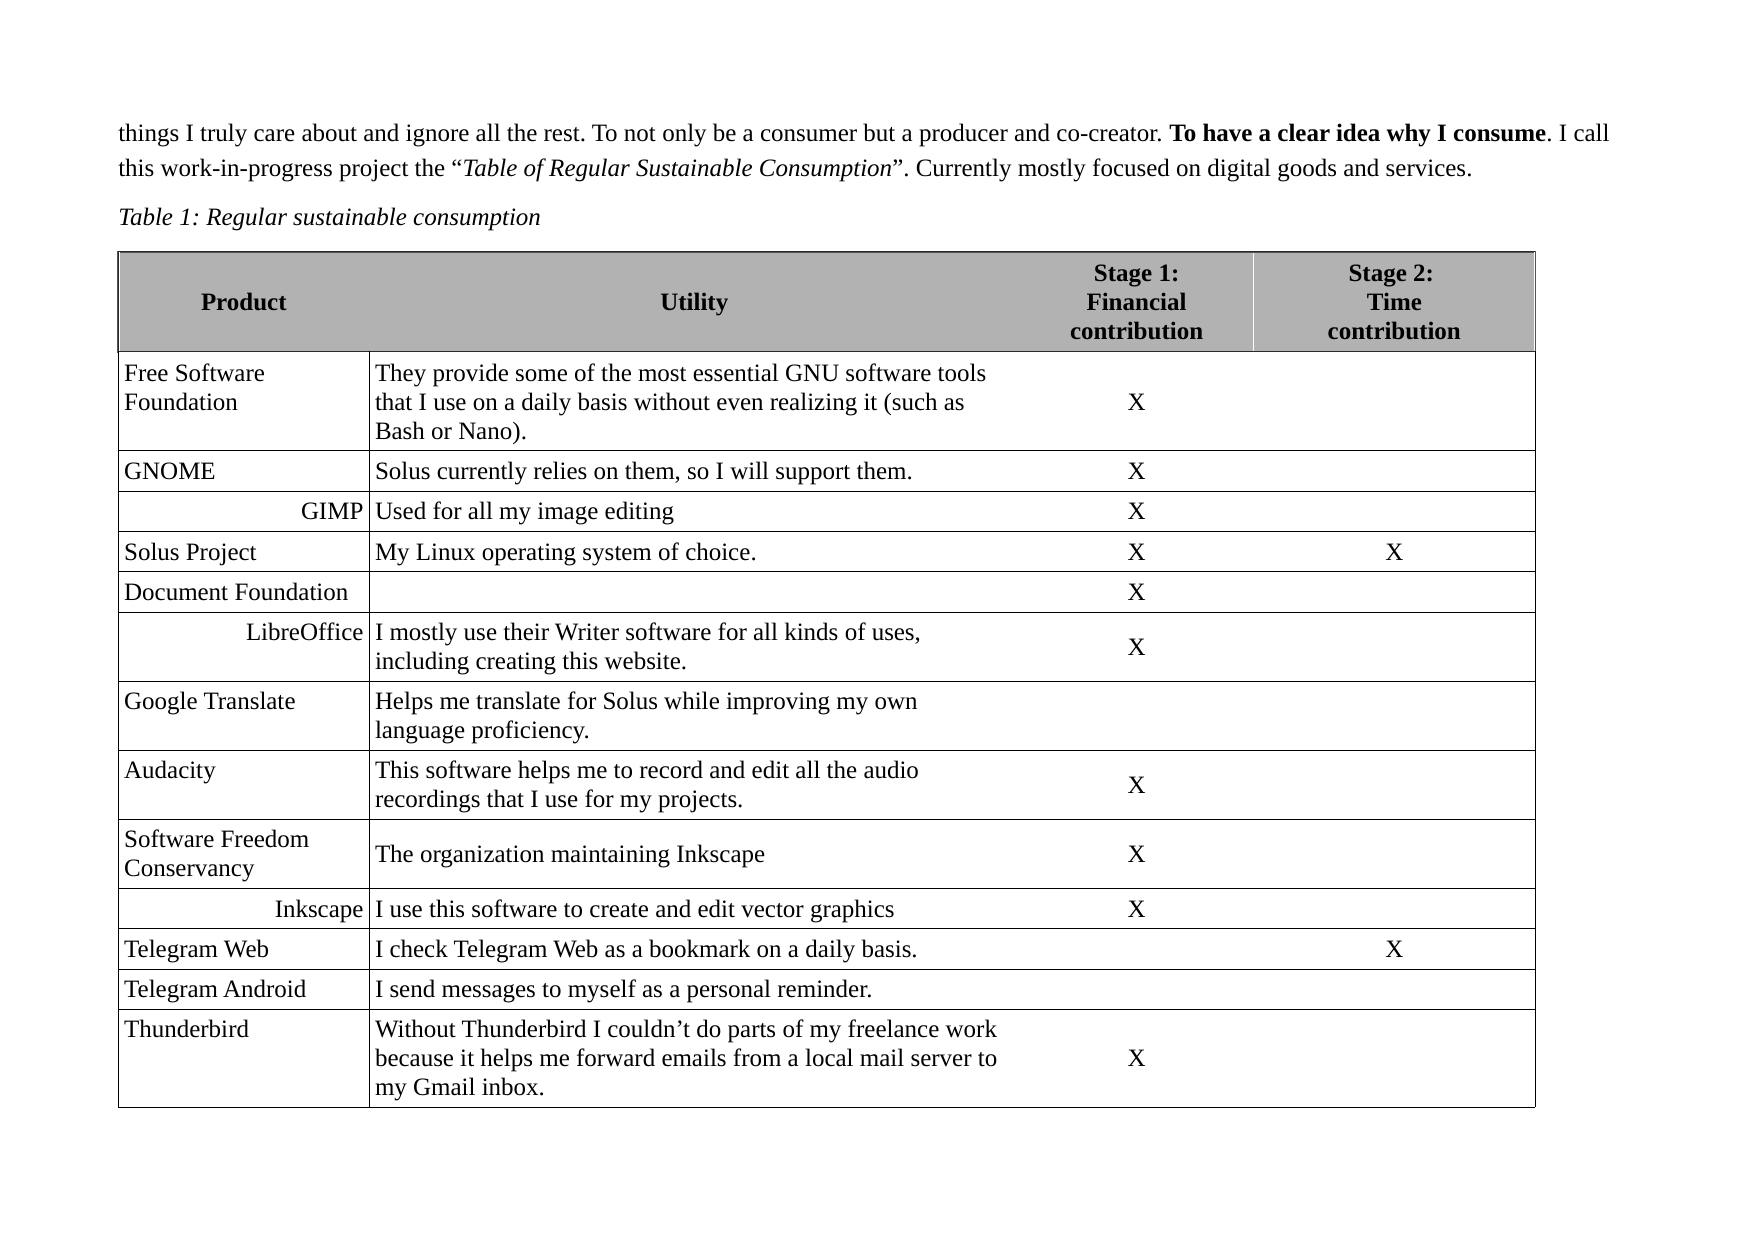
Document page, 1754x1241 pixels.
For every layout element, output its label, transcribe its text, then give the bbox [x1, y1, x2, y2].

table_cell [1019, 929, 1253, 968]
table_cell X [1019, 532, 1253, 571]
table_cell X [1019, 751, 1253, 819]
table_cell [1254, 1010, 1535, 1107]
table_cell [1254, 353, 1535, 450]
table_cell X [1254, 929, 1535, 968]
table_cell X [1019, 1010, 1253, 1107]
table_cell [1019, 682, 1253, 750]
table_header Stage 2: Time contribution [1254, 253, 1534, 351]
table_cell [370, 572, 1019, 612]
table_header Stage 1: Financial contribution [1019, 253, 1253, 351]
table_cell Google Translate [119, 682, 369, 750]
table_cell X [1019, 451, 1253, 491]
table_cell I send messages to myself as a personal reminder. [370, 970, 1019, 1009]
text things I truly care about and ignore all the rest. To not only be a consumer but a producer and co-creator. To have a clear idea why I consume. I call this work-in-progress project the “Table of Regular Sustainable Consumption”. Currently mostly focused on digital goods and services. [118, 118, 1636, 181]
table_cell [1254, 451, 1535, 491]
table_cell [1254, 820, 1535, 888]
table_cell [1019, 970, 1253, 1009]
table_cell Free Software Foundation [119, 353, 369, 450]
table_cell They provide some of the most essential GNU software tools that I use on a daily basis without even realizing it (such as Bash or Nano). [370, 353, 1019, 450]
table_cell X [1019, 613, 1253, 681]
table_cell This software helps me to record and edit all the audio recordings that I use for my projects. [370, 751, 1019, 819]
table_cell [1254, 492, 1535, 531]
table_cell [1254, 682, 1535, 750]
table_cell [1254, 889, 1535, 928]
table_cell [1254, 970, 1535, 1009]
table_cell Inkscape [119, 889, 369, 928]
table_cell Helps me translate for Solus while improving my own language proficiency. [370, 682, 1019, 750]
table_cell [1254, 572, 1535, 612]
table_cell LibreOffice [119, 613, 369, 681]
table_header Product [120, 253, 369, 351]
table_header Utility [369, 253, 1019, 351]
table_cell I use this software to create and edit vector graphics [370, 889, 1019, 928]
table_cell X [1019, 492, 1253, 531]
table_cell X [1019, 889, 1253, 928]
table_cell Software Freedom Conservancy [119, 820, 369, 888]
table_cell X [1019, 572, 1253, 612]
table_cell Document Foundation [119, 572, 369, 612]
table_cell Telegram Web [119, 929, 369, 968]
table_cell GNOME [119, 451, 369, 491]
table_cell X [1019, 353, 1253, 450]
table_cell I mostly use their Writer software for all kinds of uses, including creating this website. [370, 613, 1019, 681]
table_cell [1254, 613, 1535, 681]
table_cell Telegram Android [119, 970, 369, 1009]
table_cell Without Thunderbird I couldn’t do parts of my freelance work because it helps me forward emails from a local mail server to my Gmail inbox. [370, 1010, 1019, 1107]
table_cell Audacity [119, 751, 369, 819]
text Table 1: Regular sustainable consumption [118, 202, 1636, 230]
table_cell GIMP [119, 492, 369, 531]
table_cell Thunderbird [119, 1010, 369, 1107]
table_cell Used for all my image editing [370, 492, 1019, 531]
table_cell [1254, 751, 1535, 819]
table_cell I check Telegram Web as a bookmark on a daily basis. [370, 929, 1019, 968]
table_cell X [1254, 532, 1535, 571]
table_cell Solus Project [119, 532, 369, 571]
table_cell X [1019, 820, 1253, 888]
table_cell Solus currently relies on them, so I will support them. [370, 451, 1019, 491]
table_cell My Linux operating system of choice. [370, 532, 1019, 571]
table_cell The organization maintaining Inkscape [370, 820, 1019, 888]
